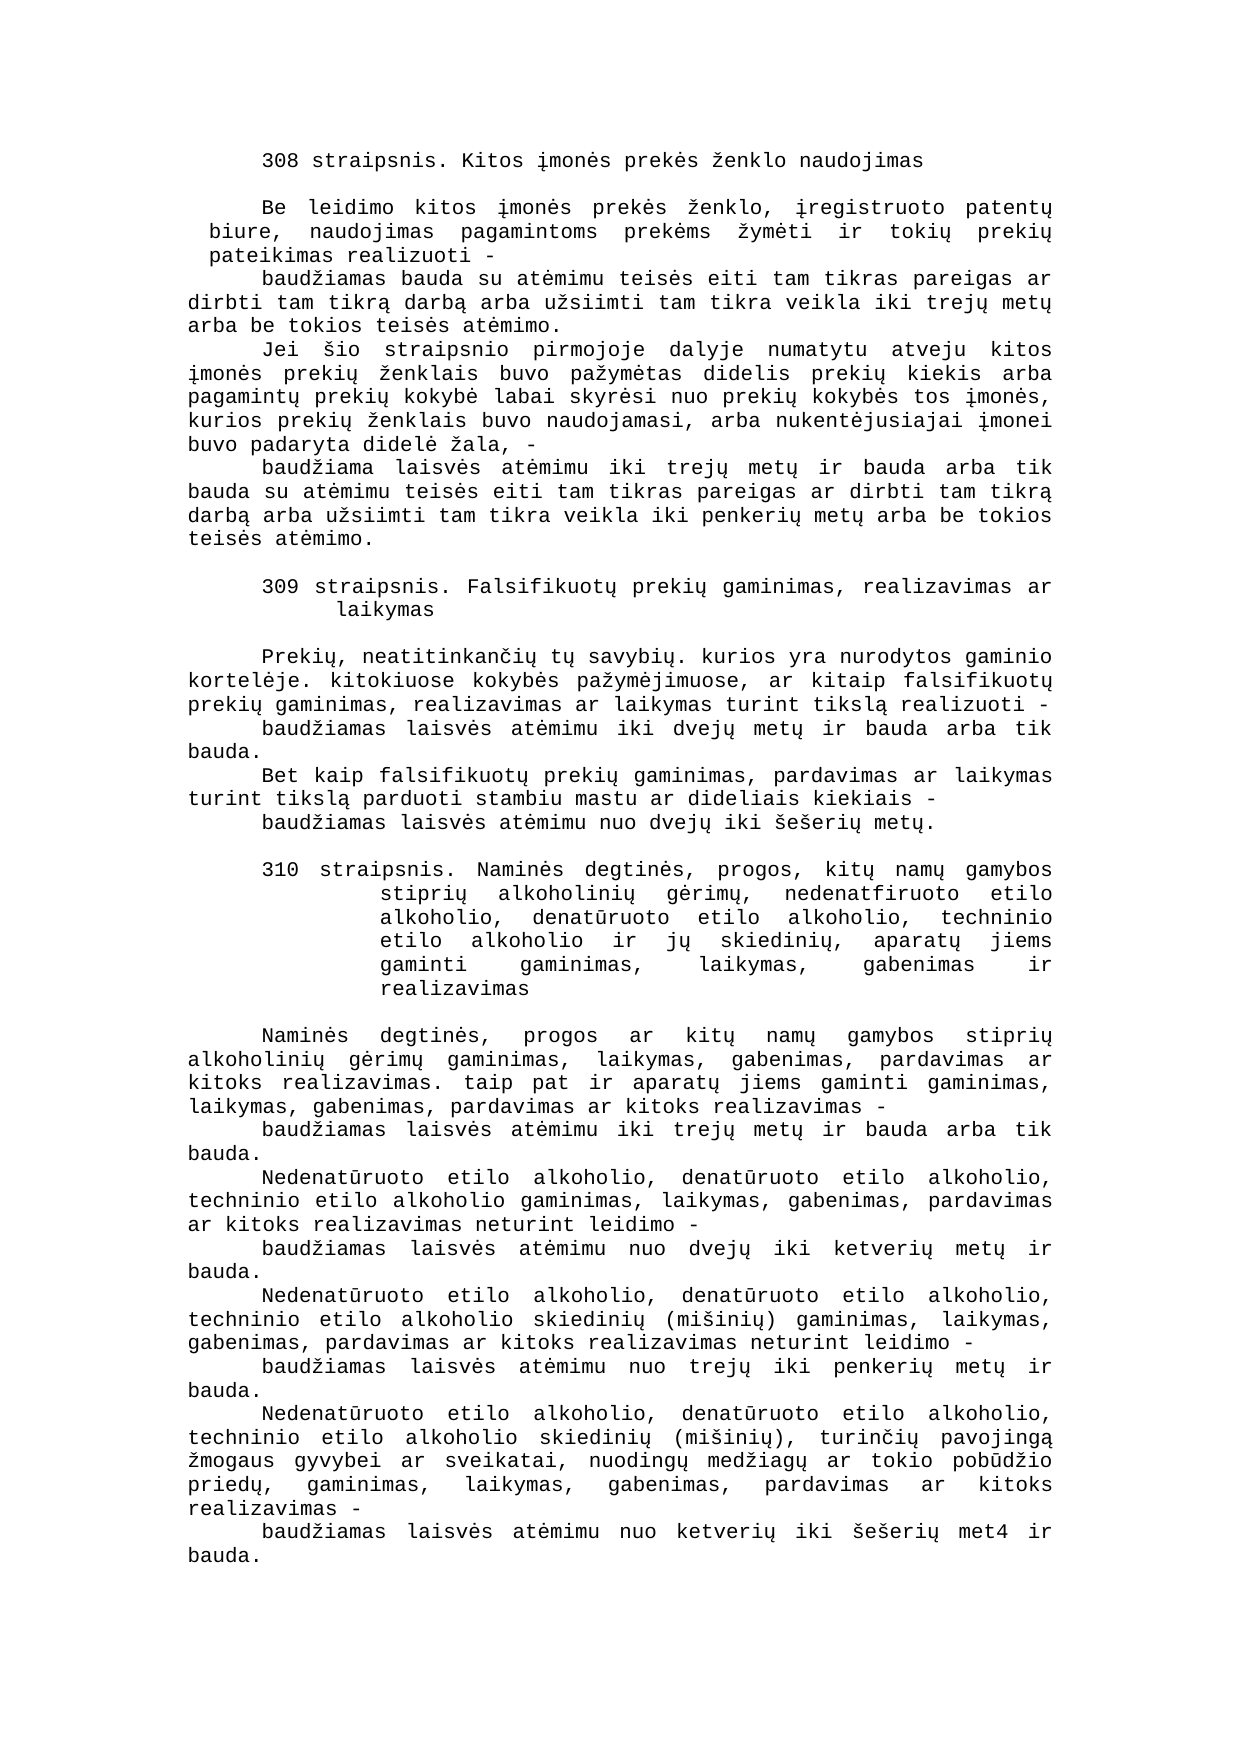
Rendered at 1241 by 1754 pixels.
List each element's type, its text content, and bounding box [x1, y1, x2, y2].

text Naminės degtinės, progos ar kitų namų gamybos stiprių alkoholinių gėrimų gaminimas, laikymas, gabenimas, pardavimas ar kitoks realizavimas. taip pat ir aparatų jiems gaminti gaminimas, laikymas, gabenimas, pardavimas ar kitoks realizavimas - [187, 1025, 1053, 1119]
text baudžiamas laisvės atėmimu nuo dvejų iki ketverių metų ir bauda. [187, 1238, 1053, 1285]
text baudžiamas bauda su atėmimu teisės eiti tam tikras pareigas ar dirbti tam tikrą darbą arba užsiimti tam tikra veikla iki trejų metų arba be tokios teisės atėmimo. [187, 268, 1053, 339]
text Prekių, neatitinkančių tų savybių. kurios yra nurodytos gaminio kortelėje. kitokiuose kokybės pažymėjimuose, ar kitaip falsifikuotų prekių gaminimas, realizavimas ar laikymas turint tikslą realizuoti - [187, 647, 1053, 717]
text baudžiamas laisvės atėmimu iki trejų metų ir bauda arba tik bauda. [187, 1119, 1053, 1167]
text 308 straipsnis. Kitos įmonės prekės ženklo naudojimas [208, 150, 1053, 174]
text baudžiama laisvės atėmimu iki trejų metų ir bauda arba tik bauda su atėmimu teisės eiti tam tikras pareigas ar dirbti tam tikrą darbą arba užsiimti tam tikra veikla iki penkerių metų arba be tokios teisės atėmimo. [187, 457, 1053, 552]
text Nedenatūruoto etilo alkoholio, denatūruoto etilo alkoholio, techninio etilo alkoholio gaminimas, laikymas, gabenimas, pardavimas ar kitoks realizavimas neturint leidimo - [187, 1167, 1053, 1238]
text baudžiamas laisvės atėmimu nuo ketverių iki šešerių met4 ir bauda. [187, 1521, 1053, 1569]
text Nedenatūruoto etilo alkoholio, denatūruoto etilo alkoholio, techninio etilo alkoholio skiedinių (mišinių) gaminimas, laikymas, gabenimas, pardavimas ar kitoks realizavimas neturint leidimo - [187, 1285, 1053, 1356]
text Jei šio straipsnio pirmojoje dalyje numatytu atveju kitos įmonės prekių ženklais buvo pažymėtas didelis prekių kiekis arba pagamintų prekių kokybė labai skyrėsi nuo prekių kokybės tos įmonės, kurios prekių ženklais buvo naudojamasi, arba nukentėjusiajai įmonei buvo padaryta didelė žala, - [187, 339, 1053, 457]
text Be leidimo kitos įmonės prekės ženklo, įregistruoto patentų biure, naudojimas pagamintoms prekėms žymėti ir tokių prekių pateikimas realizuoti - [208, 197, 1053, 268]
text 309 straipsnis. Falsifikuotų prekių gaminimas, realizavimas ar laikymas [261, 576, 1053, 623]
text baudžiamas laisvės atėmimu nuo trejų iki penkerių metų ir bauda. [187, 1356, 1053, 1403]
text 310 straipsnis. Naminės degtinės, progos, kitų namų gamybos stiprių alkoholinių gėrimų, nedenatfiruoto etilo alkoholio, denatūruoto etilo alkoholio, techninio etilo alkoholio ir jų skiedinių, aparatų jiems gaminti gaminimas, laikymas, gabenimas ir realizavimas [261, 859, 1053, 1001]
text Nedenatūruoto etilo alkoholio, denatūruoto etilo alkoholio, techninio etilo alkoholio skiedinių (mišinių), turinčių pavojingą žmogaus gyvybei ar sveikatai, nuodingų medžiagų ar tokio pobūdžio priedų, gaminimas, laikymas, gabenimas, pardavimas ar kitoks realizavimas - [187, 1403, 1053, 1521]
text baudžiamas laisvės atėmimu iki dvejų metų ir bauda arba tik bauda. [187, 717, 1053, 765]
text Bet kaip falsifikuotų prekių gaminimas, pardavimas ar laikymas turint tikslą parduoti stambiu mastu ar dideliais kiekiais - [187, 765, 1053, 812]
text baudžiamas laisvės atėmimu nuo dvejų iki šešerių metų. [187, 812, 1053, 836]
